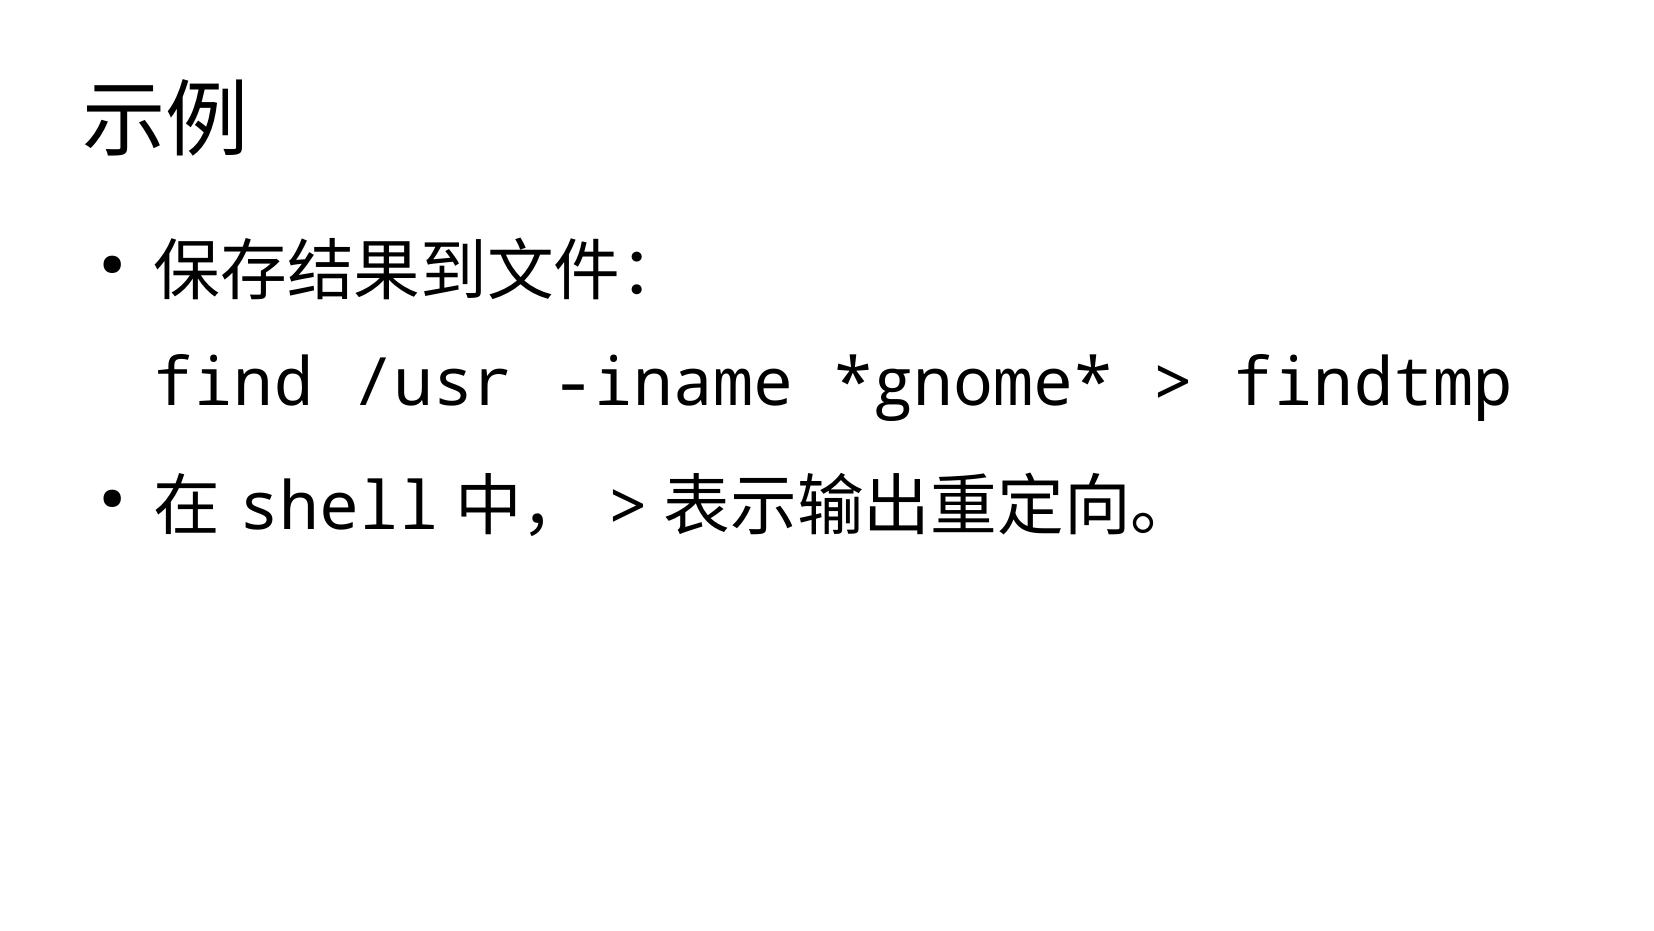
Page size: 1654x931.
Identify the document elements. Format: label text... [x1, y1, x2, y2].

list 保存结果到文件： find /usr -iname *gnome* > findtmp 在shell中，>表示输出重定向。 [82, 217, 1571, 758]
title 示例 [82, 37, 1571, 189]
